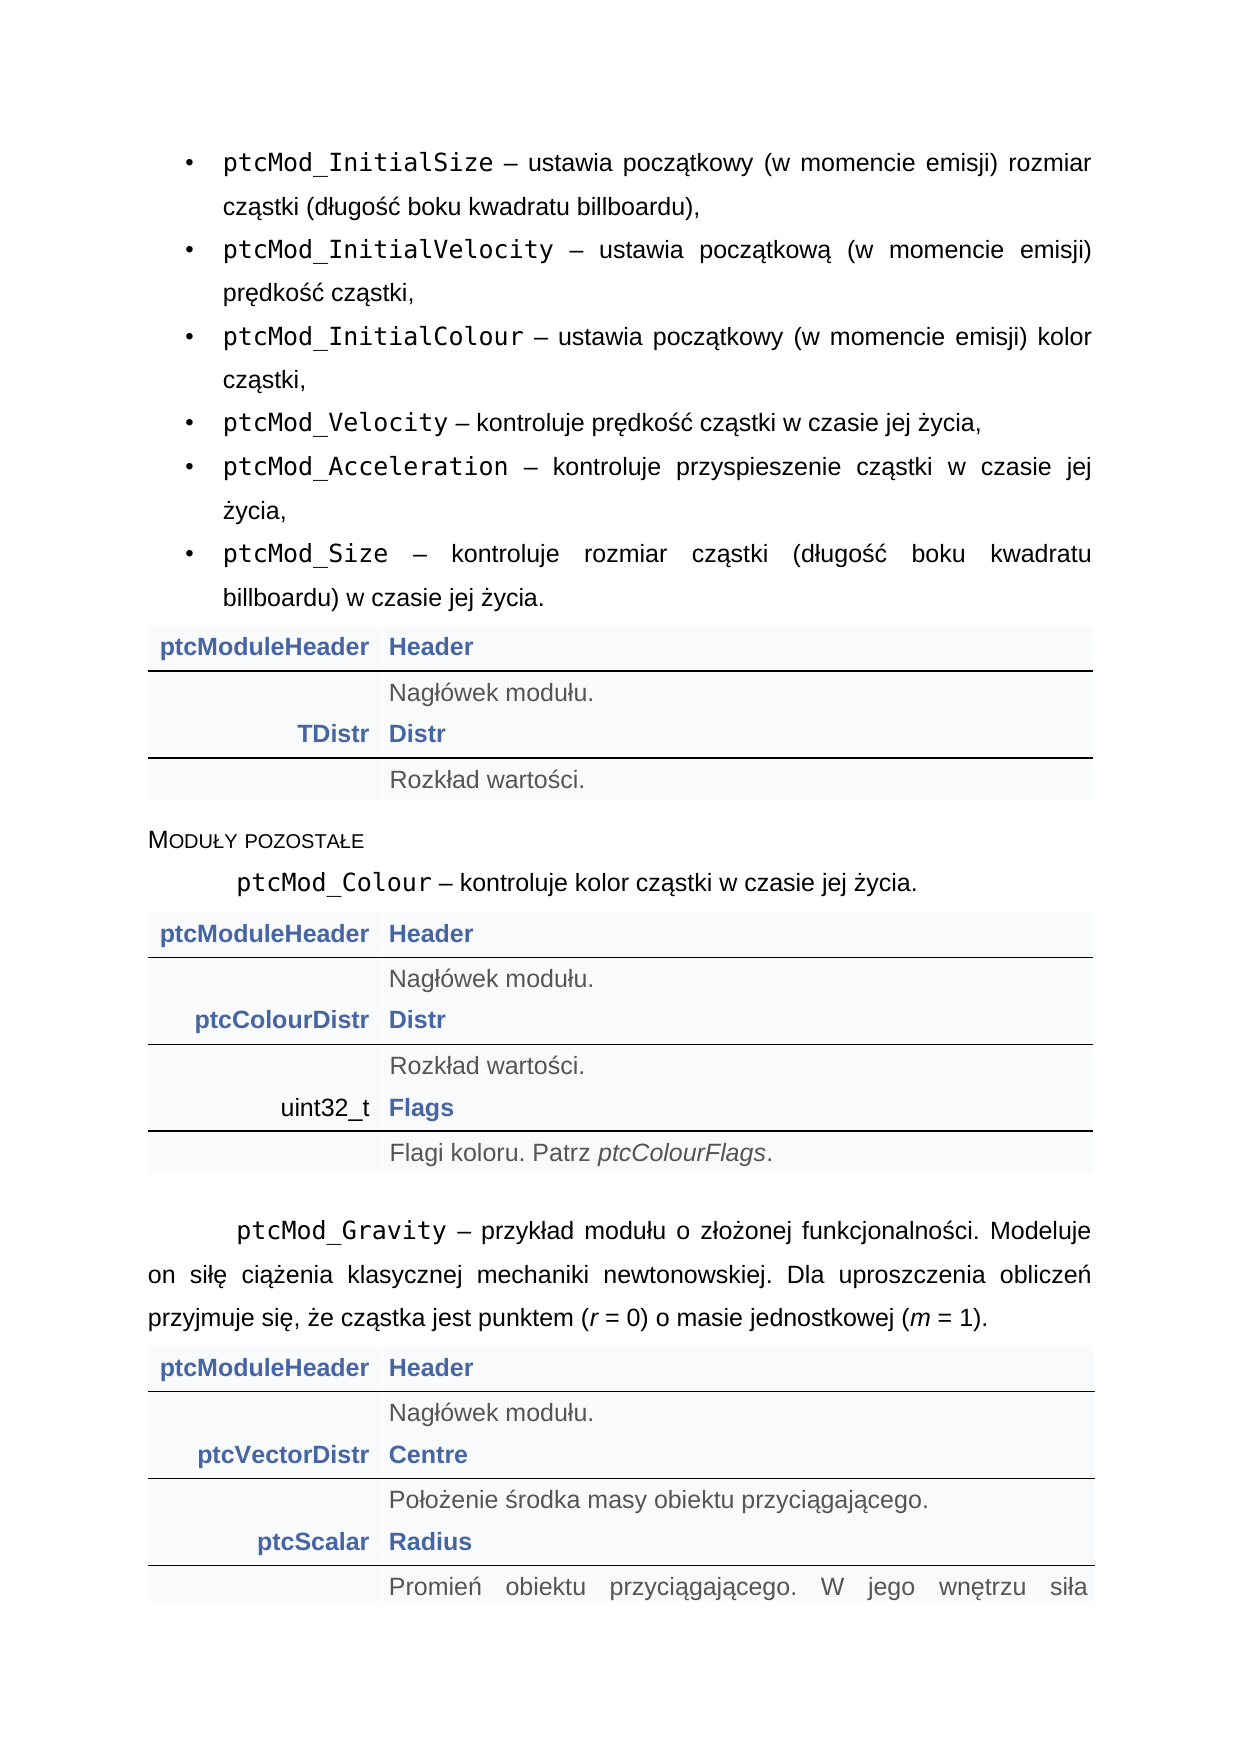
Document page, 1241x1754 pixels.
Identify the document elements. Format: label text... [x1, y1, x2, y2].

table_cell [148, 759, 382, 800]
list ptcMod_InitialVelocity – ustawia początkową (w momencie emisji) prędkość cząstki, [185, 234, 1092, 307]
table_cell [148, 1566, 382, 1601]
table_cell [148, 672, 382, 713]
table_cell Promień obiektu przyciągającego. W jego wnętrzu siła [383, 1566, 1094, 1601]
table_cell [148, 1132, 382, 1173]
table_cell Centre [383, 1433, 1094, 1477]
table_cell Flagi koloru. Patrz ptcColourFlags. [383, 1132, 1093, 1173]
text ptcMod_Gravity – przykład modułu o złożonej funkcjonalności. Modeluje on siłę ciążenia klasycznej mechaniki newtonowskiej. Dla uproszczenia obliczeń przyjmuje się, że cząstka jest punktem (r = 0) o masie jednostkowej (m = 1). [148, 1216, 1092, 1332]
table_cell Distr [383, 999, 1093, 1043]
table_cell [148, 1392, 382, 1433]
list ptcMod_Velocity – kontroluje prędkość cząstki w czasie jej życia, [185, 408, 1092, 438]
table_header Header [383, 1346, 1094, 1391]
table_cell ptcColourDistr [148, 999, 382, 1043]
table_header ptcModuleHeader [148, 1346, 382, 1391]
table_cell Rozkład wartości. [383, 1045, 1093, 1086]
table_cell TDistr [148, 713, 382, 757]
text ptcMod_Colour – kontroluje kolor cząstki w czasie jej życia. [148, 868, 1092, 898]
table_header ptcModuleHeader [148, 912, 382, 956]
table_cell Nagłówek modułu. [383, 672, 1093, 713]
table_cell [148, 1479, 382, 1520]
list ptcMod_Acceleration – kontroluje przyspieszenie cząstki w czasie jej życia, [185, 452, 1092, 525]
table_cell Radius [383, 1520, 1094, 1564]
table_cell Flags [383, 1086, 1093, 1130]
table_header Header [383, 912, 1093, 956]
table_cell Rozkład wartości. [383, 759, 1093, 800]
list ptcMod_InitialSize – ustawia początkowy (w momencie emisji) rozmiar cząstki (długość boku kwadratu billboardu), [185, 148, 1092, 220]
table_cell uint32_t [148, 1086, 382, 1130]
table_cell Położenie środka masy obiektu przyciągającego. [383, 1479, 1094, 1520]
list ptcMod_InitialColour – ustawia początkowy (w momencie emisji) kolor cząstki, [185, 321, 1092, 394]
table_cell ptcScalar [148, 1520, 382, 1564]
table_cell [148, 958, 382, 999]
table_header Header [383, 626, 1093, 670]
table_cell ptcVectorDistr [148, 1433, 382, 1477]
table_cell Nagłówek modułu. [383, 1392, 1094, 1433]
table_cell Distr [383, 713, 1093, 757]
table_cell Nagłówek modułu. [383, 958, 1093, 999]
table_header ptcModuleHeader [148, 626, 382, 670]
subtitle Moduły pozostałe [148, 825, 1092, 854]
table_cell [148, 1045, 382, 1086]
list ptcMod_Size – kontroluje rozmiar cząstki (długość boku kwadratu billboardu) w czasie jej życia. [185, 539, 1092, 612]
